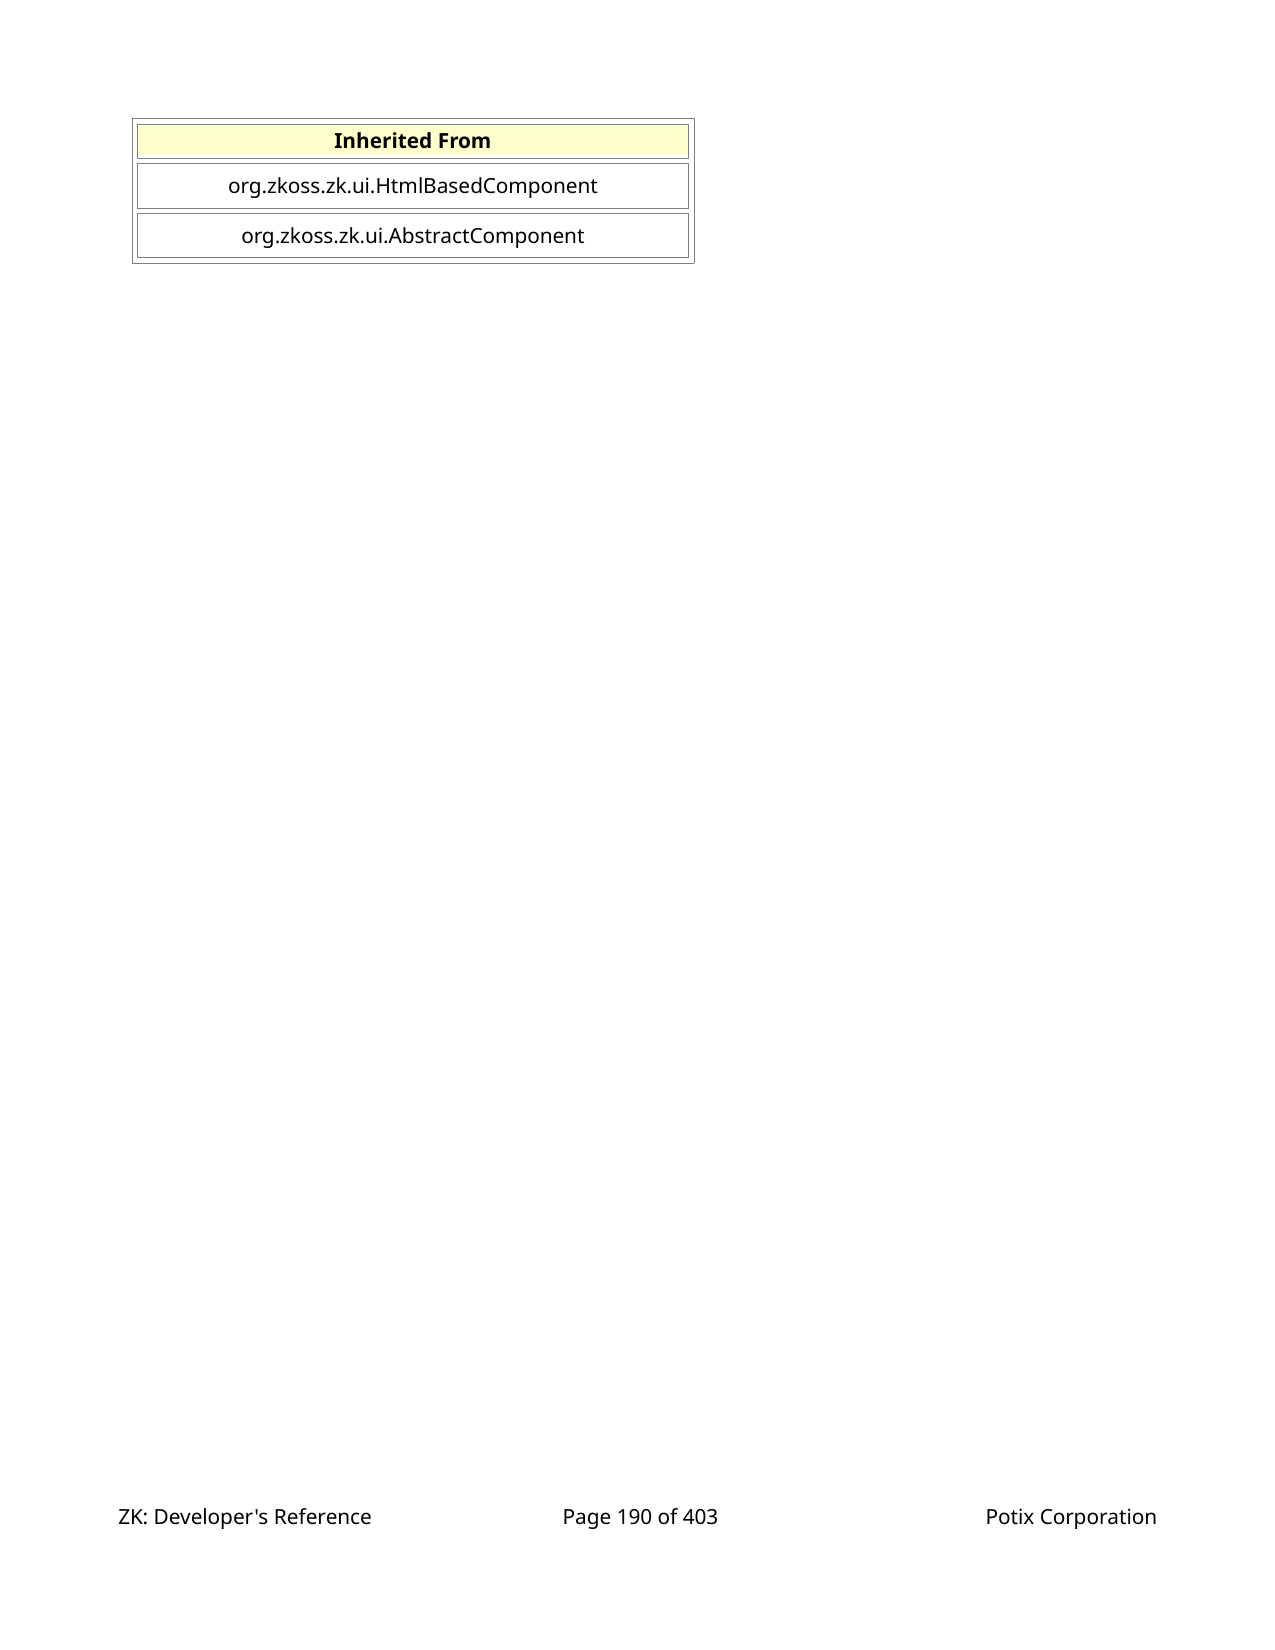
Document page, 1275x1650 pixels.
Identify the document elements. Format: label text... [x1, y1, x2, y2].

table_header Inherited From [134, 119, 691, 158]
table_cell org.zkoss.zk.ui.AbstractComponent [134, 208, 691, 257]
table_cell org.zkoss.zk.ui.HtmlBasedComponent [134, 158, 691, 207]
